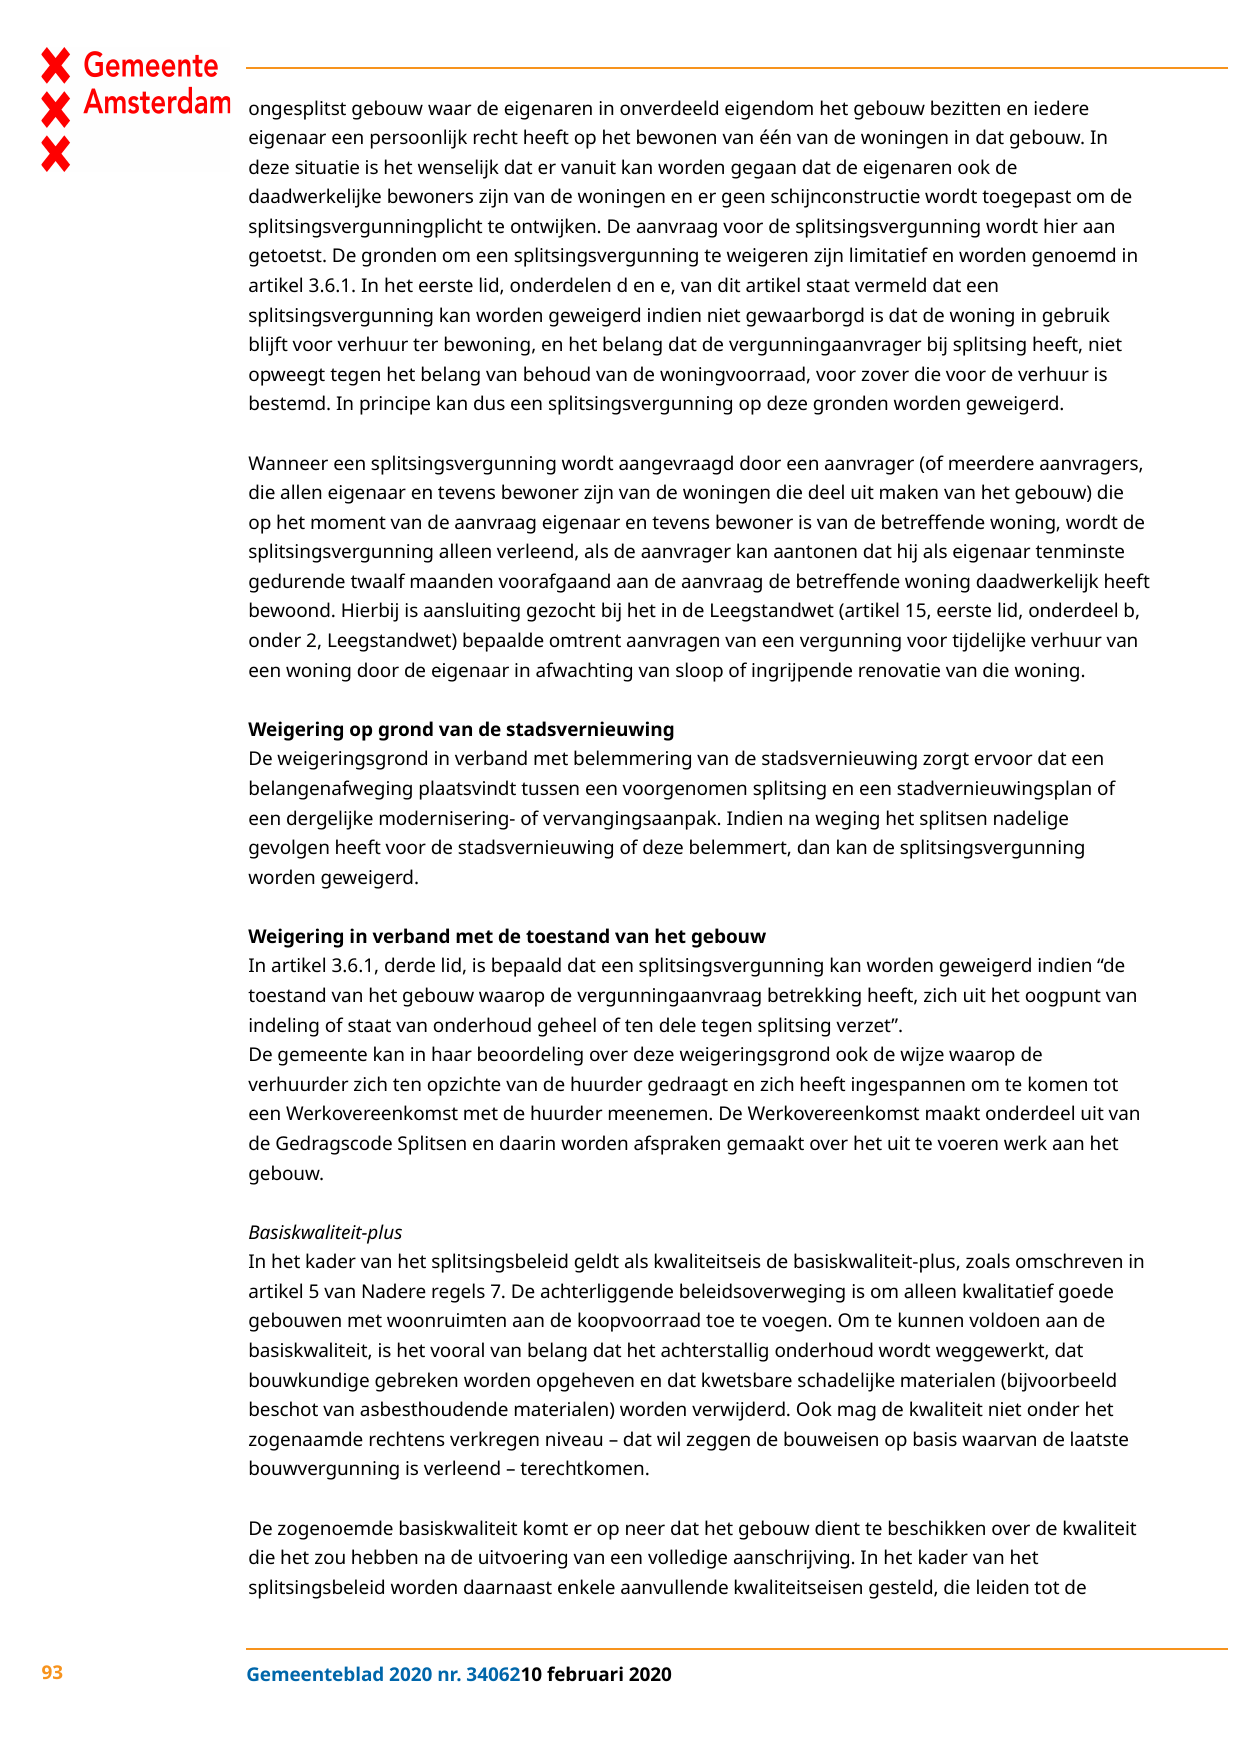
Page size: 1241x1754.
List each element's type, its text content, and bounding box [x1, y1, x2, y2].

text In het kader van het splitsingsbeleid geldt als kwaliteitseis de basiskwaliteit-plus, zoals omschreven in artikel 5 van Nadere regels 7. De achterliggende beleidsoverweging is om alleen kwalitatief goede gebouwen met woonruimten aan de koopvoorraad toe te voegen. Om te kunnen voldoen aan de basiskwaliteit, is het vooral van belang dat het achterstallig onderhoud wordt weggewerkt, dat bouwkundige gebreken worden opgeheven en dat kwetsbare schadelijke materialen (bijvoorbeeld beschot van asbesthoudende materialen) worden verwijderd. Ook mag de kwaliteit niet onder het zogenaamde rechtens verkregen niveau – dat wil zeggen de bouweisen op basis waarvan de laatste bouwvergunning is verleend – terechtkomen. [248, 1248, 1152, 1481]
text Basiskwaliteit-plus [248, 1219, 1152, 1245]
text De zogenoemde basiskwaliteit komt er op neer dat het gebouw dient te beschikken over de kwaliteit die het zou hebben na de uitvoering van een volledige aanschrijving. In het kader van het splitsingsbeleid worden daarnaast enkele aanvullende kwaliteitseisen gesteld, die leiden tot de [248, 1515, 1152, 1600]
text In artikel 3.6.1, derde lid, is bepaald dat een splitsingsvergunning kan worden geweigerd indien “de toestand van het gebouw waarop de vergunningaanvraag betrekking heeft, zich uit het oogpunt van indeling of staat van onderhoud geheel of ten dele tegen splitsing verzet”. [248, 953, 1152, 1038]
text De weigeringsgrond in verband met belemmering van de stadsvernieuwing zorgt ervoor dat een belangenafweging plaatsvindt tussen een voorgenomen splitsing en een stadvernieuwingsplan of een dergelijke modernisering- of vervangingsaanpak. Indien na weging het splitsen nadelige gevolgen heeft voor de stadsvernieuwing of deze belemmert, dan kan de splitsingsvergunning worden geweigerd. [248, 746, 1152, 890]
text De gemeente kan in haar beoordeling over deze weigeringsgrond ook de wijze waarop de [248, 1041, 1152, 1067]
text Weigering op grond van de stadsvernieuwing [248, 716, 1152, 742]
picture [41, 47, 231, 172]
text verhuurder zich ten opzichte van de huurder gedraagt en zich heeft ingespannen om te komen tot een Werkovereenkomst met de huurder meenemen. De Werkovereenkomst maakt onderdeel uit van de Gedragscode Splitsen en daarin worden afspraken gemaakt over het uit te voeren werk aan het gebouw. [248, 1071, 1152, 1186]
text ongesplitst gebouw waar de eigenaren in onverdeeld eigendom het gebouw bezitten en iedere eigenaar een persoonlijk recht heeft op het bewonen van één van de woningen in dat gebouw. In deze situatie is het wenselijk dat er vanuit kan worden gegaan dat de eigenaren ook de daadwerkelijke bewoners zijn van de woningen en er geen schijnconstructie wordt toegepast om de splitsingsvergunningplicht te ontwijken. De aanvraag voor de splitsingsvergunning wordt hier aan getoetst. De gronden om een splitsingsvergunning te weigeren zijn limitatief en worden genoemd in artikel 3.6.1. In het eerste lid, onderdelen d en e, van dit artikel staat vermeld dat een splitsingsvergunning kan worden geweigerd indien niet gewaarborgd is dat de woning in gebruik blijft voor verhuur ter bewoning, en het belang dat de vergunningaanvrager bij splitsing heeft, niet opweegt tegen het belang van behoud van de woningvoorraad, voor zover die voor de verhuur is bestemd. In principe kan dus een splitsingsvergunning op deze gronden worden geweigerd. [248, 95, 1152, 416]
text Weigering in verband met de toestand van het gebouw [248, 923, 1152, 949]
text Wanneer een splitsingsvergunning wordt aangevraagd door een aanvrager (of meerdere aanvragers, die allen eigenaar en tevens bewoner zijn van de woningen die deel uit maken van het gebouw) die op het moment van de aanvraag eigenaar en tevens bewoner is van de betreffende woning, wordt de splitsingsvergunning alleen verleend, als de aanvrager kan aantonen dat hij als eigenaar tenminste gedurende twaalf maanden voorafgaand aan de aanvraag de betreffende woning daadwerkelijk heeft bewoond. Hierbij is aansluiting gezocht bij het in de Leegstandwet (artikel 15, eerste lid, onderdeel b, onder 2, Leegstandwet) bepaalde omtrent aanvragen van een vergunning voor tijdelijke verhuur van een woning door de eigenaar in afwachting van sloop of ingrijpende renovatie van die woning. [248, 450, 1152, 683]
